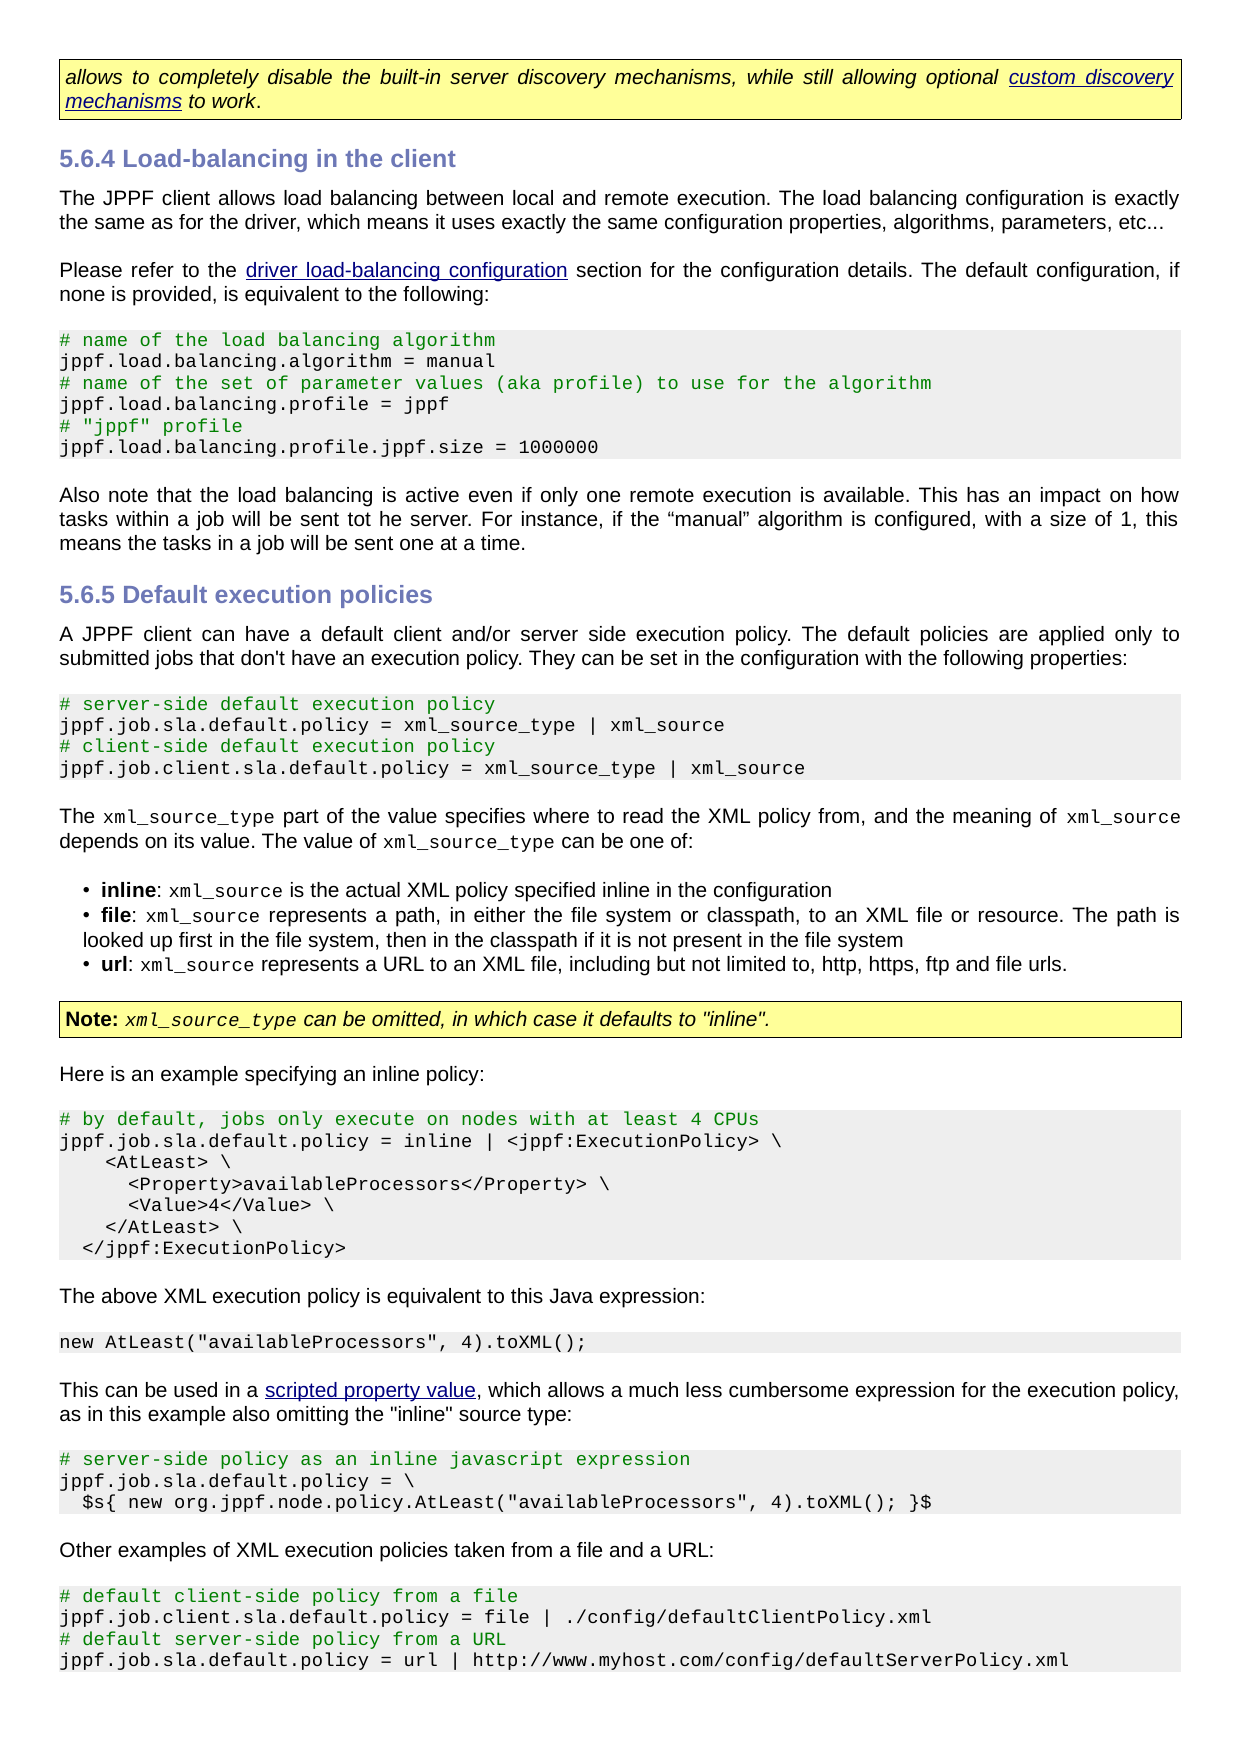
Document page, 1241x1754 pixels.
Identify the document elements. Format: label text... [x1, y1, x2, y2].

text Other examples of XML execution policies taken from a file and a URL: [59, 1538, 1181, 1562]
text # server-side policy as an inline javascript expression [59, 1450, 1181, 1471]
text new AtLeast("availableProcessors", 4).toXML(); [59, 1332, 1181, 1353]
text </jppf:ExecutionPolicy> [59, 1238, 1181, 1260]
text jppf.job.sla.default.policy = xml_source_type | xml_source [59, 715, 1181, 737]
text # by default, jobs only execute on nodes with at least 4 CPUs [59, 1110, 1181, 1131]
text # default server-side policy from a URL [59, 1629, 1181, 1651]
text # "jppf" profile [59, 416, 1181, 437]
text The xml_source_type part of the value specifies where to read the XML policy from, and the meaning of xml_source depends on its value. The value of xml_source_type can be one of: [59, 804, 1181, 854]
text Here is an example specifying an inline policy: [59, 1062, 1181, 1086]
text <AtLeast> \ [59, 1153, 1181, 1174]
text Also note that the load balancing is active even if only one remote execution is available. This has an impact on how tasks within a job will be sent tot he server. For instance, if the “manual” algorithm is configured, with a size of 1, this means the tasks in a job will be sent one at a time. [59, 483, 1181, 555]
text This can be used in a scripted property value, which allows a much less cumbersome expression for the execution policy, as in this example also omitting the "inline" source type: [59, 1378, 1181, 1426]
text jppf.load.balancing.algorithm = manual [59, 352, 1181, 373]
text </AtLeast> \ [59, 1217, 1181, 1238]
text # name of the set of parameter values (aka profile) to use for the algorithm [59, 373, 1181, 394]
text jppf.load.balancing.profile = jppf [59, 394, 1181, 416]
text Note: xml_source_type can be omitted, in which case it defaults to "inline". [60, 1002, 1181, 1037]
text The above XML execution policy is equivalent to this Java expression: [59, 1284, 1181, 1308]
list file: xml_source represents a path, in either the file system or classpath, to an XML file or resource. The path is looked up first in the file system, then in the classpath if it is not present in the file system [83, 903, 1181, 952]
text The JPPF client allows load balancing between local and remote execution. The load balancing configuration is exactly the same as for the driver, which means it uses exactly the same configuration properties, algorithms, parameters, etc... [59, 186, 1181, 234]
text # client-side default execution policy [59, 737, 1181, 758]
text $s{ new org.jppf.node.policy.AtLeast("availableProcessors", 4).toXML(); }$ [59, 1493, 1181, 1514]
text jppf.job.client.sla.default.policy = file | ./config/defaultClientPolicy.xml [59, 1608, 1181, 1629]
text # default client-side policy from a file [59, 1586, 1181, 1608]
list url: xml_source represents a URL to an XML file, including but not limited to, http, https, ftp and file urls. [83, 952, 1181, 976]
subtitle Default execution policies [59, 580, 1181, 609]
subtitle Load-balancing in the client [59, 144, 1181, 173]
text jppf.job.sla.default.policy = \ [59, 1471, 1181, 1493]
text A JPPF client can have a default client and/or server side execution policy. The default policies are applied only to submitted jobs that don't have an execution policy. They can be set in the configuration with the following properties: [59, 622, 1181, 670]
text jppf.job.sla.default.policy = inline | <jppf:ExecutionPolicy> \ [59, 1131, 1181, 1153]
text # server-side default execution policy [59, 694, 1181, 715]
text jppf.job.sla.default.policy = url | http://www.myhost.com/config/defaultServerPolicy.xml [59, 1651, 1181, 1672]
text <Value>4</Value> \ [59, 1196, 1181, 1217]
text # name of the load balancing algorithm [59, 330, 1181, 352]
text Please refer to the driver load-balancing configuration section for the configuration details. The default configuration, if none is provided, is equivalent to the following: [59, 258, 1181, 306]
text jppf.load.balancing.profile.jppf.size = 1000000 [59, 437, 1181, 459]
text jppf.job.client.sla.default.policy = xml_source_type | xml_source [59, 758, 1181, 780]
text <Property>availableProcessors</Property> \ [59, 1174, 1181, 1196]
list inline: xml_source is the actual XML policy specified inline in the configuration [83, 878, 1181, 903]
text allows to completely disable the built-in server discovery mechanisms, while still allowing optional custom discovery mechanisms to work. [60, 60, 1181, 119]
